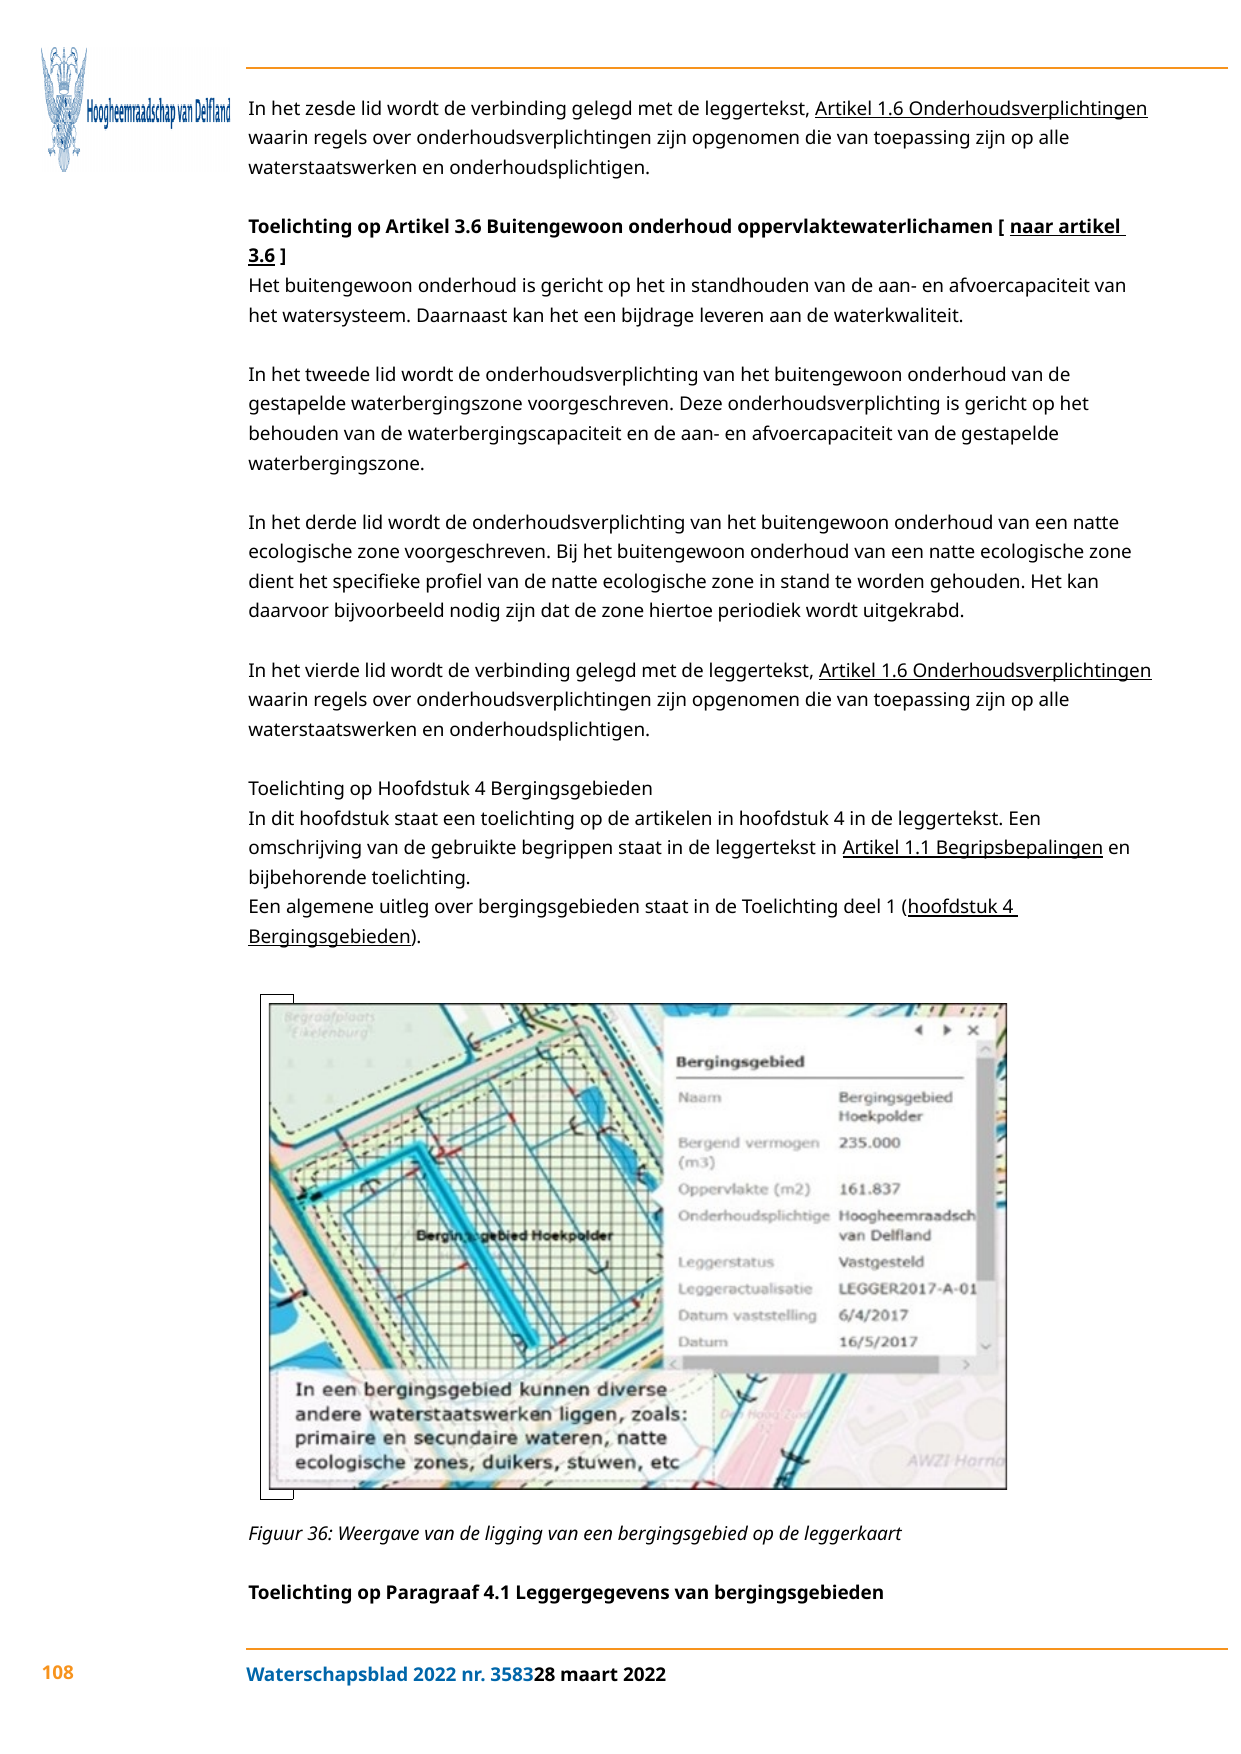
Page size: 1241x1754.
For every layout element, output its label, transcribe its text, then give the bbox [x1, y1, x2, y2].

text In het zesde lid wordt de verbinding gelegd met de leggertekst, Artikel 1.6 Onderhoudsverplichtingen waarin regels over onderhoudsverplichtingen zijn opgenomen die van toepassing zijn op alle waterstaatswerken en onderhoudsplichtigen. [248, 95, 1152, 180]
text Een algemene uitleg over bergingsgebieden staat in de Toelichting deel 1 (hoofdstuk 4 Bergingsgebieden). [248, 893, 1152, 949]
text Toelichting op Artikel 3.6 Buitengewoon onderhoud oppervlaktewaterlichamen [ naar artikel 3.6 ] [248, 213, 1152, 268]
text In het tweede lid wordt de onderhoudsverplichting van het buitengewoon onderhoud van de gestapelde waterbergingszone voorgeschreven. Deze onderhoudsverplichting is gericht op het behouden van de waterbergingscapaciteit en de aan- en afvoercapaciteit van de gestapelde waterbergingszone. [248, 361, 1152, 476]
text In het derde lid wordt de onderhoudsverplichting van het buitengewoon onderhoud van een natte ecologische zone voorgeschreven. Bij het buitengewoon onderhoud van een natte ecologische zone dient het specifieke profiel van de natte ecologische zone in stand te worden gehouden. Het kan daarvoor bijvoorbeeld nodig zijn dat de zone hiertoe periodiek wordt uitgekrabd. [248, 509, 1152, 623]
text In het vierde lid wordt de verbinding gelegd met de leggertekst, Artikel 1.6 Onderhoudsverplichtingen waarin regels over onderhoudsverplichtingen zijn opgenomen die van toepassing zijn op alle waterstaatswerken en onderhoudsplichtigen. [248, 657, 1152, 742]
text Toelichting op Paragraaf 4.1 Leggergegevens van bergingsgebieden [248, 1579, 1152, 1605]
picture [268, 1003, 1008, 1490]
text In dit hoofdstuk staat een toelichting op de artikelen in hoofdstuk 4 in de leggertekst. Een omschrijving van de gebruikte begrippen staat in de leggertekst in Artikel 1.1 Begripsbepalingen en bijbehorende toelichting. [248, 805, 1152, 890]
text Toelichting op Hoofdstuk 4 Bergingsgebieden [248, 775, 1152, 801]
text Figuur 36: Weergave van de ligging van een bergingsgebied op de leggerkaart [248, 1520, 1152, 1546]
text Het buitengewoon onderhoud is gericht op het in standhouden van de aan- en afvoercapaciteit van het watersysteem. Daarnaast kan het een bijdrage leveren aan de waterkwaliteit. [248, 272, 1152, 328]
picture [41, 47, 231, 172]
